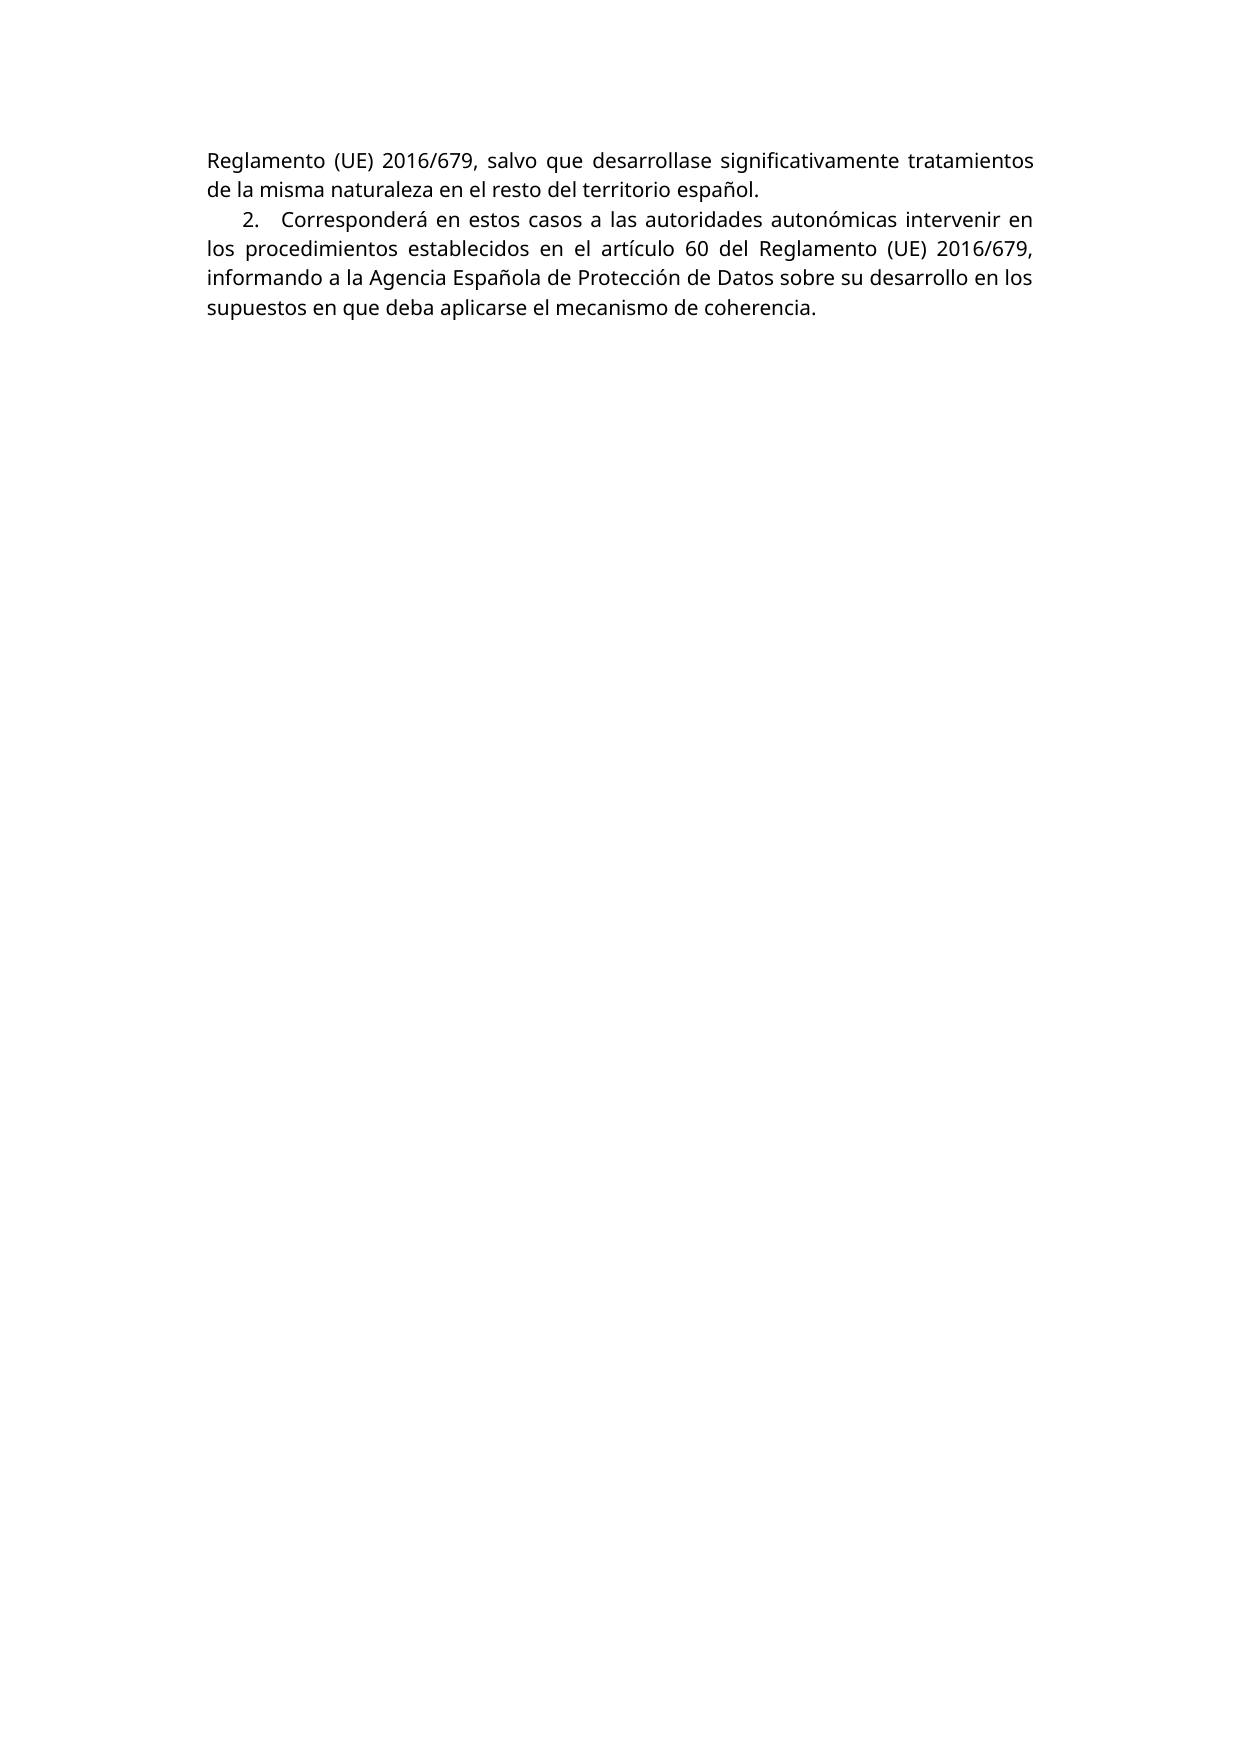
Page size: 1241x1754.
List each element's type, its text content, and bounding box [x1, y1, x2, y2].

list Reglamento (UE) 2016/679, salvo que desarrollase significativamente tratamientos de la misma naturaleza en el resto del territorio español. [207, 146, 1034, 203]
list Corresponderá en estos casos a las autoridades autonómicas intervenir en los procedimientos establecidos en el artículo 60 del Reglamento (UE) 2016/679, informando a la Agencia Española de Protección de Datos sobre su desarrollo en los supuestos en que deba aplicarse el mecanismo de coherencia. [207, 205, 1034, 321]
